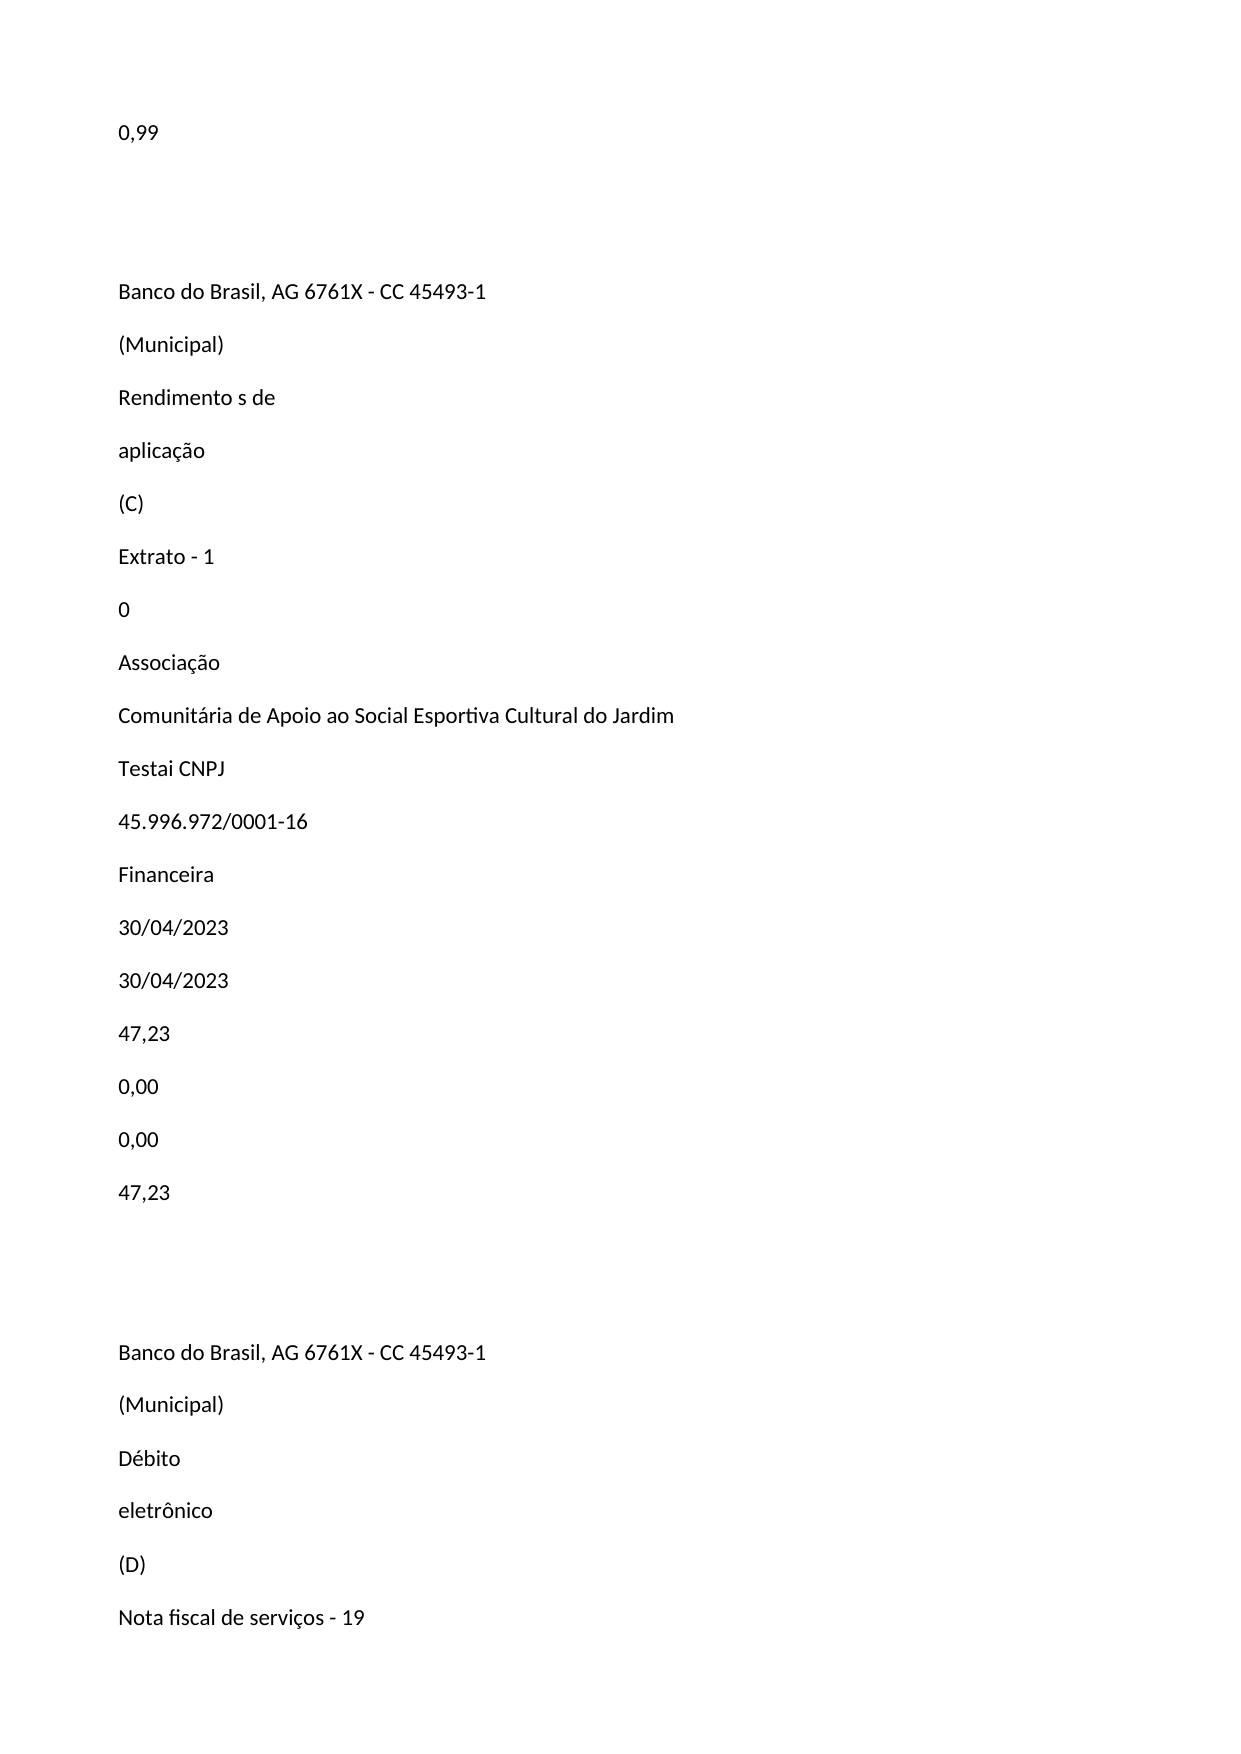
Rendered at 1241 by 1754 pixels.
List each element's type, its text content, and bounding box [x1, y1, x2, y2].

text (Municipal) [118, 330, 1122, 358]
text eletrônico [118, 1497, 1122, 1525]
text 47,23 [118, 1178, 1122, 1207]
text Banco do Brasil, AG 6761X - CC 45493-1 [118, 1338, 1122, 1366]
text Nota fiscal de serviços - 19 [118, 1603, 1122, 1631]
text Rendimento s de [118, 383, 1122, 411]
text aplicação [118, 436, 1122, 464]
text 0,00 [118, 1126, 1122, 1153]
text (C) [118, 489, 1122, 517]
text Banco do Brasil, AG 6761X - CC 45493-1 [118, 277, 1122, 305]
text Financeira [118, 860, 1122, 888]
text (Municipal) [118, 1391, 1122, 1419]
text Débito [118, 1444, 1122, 1472]
text 30/04/2023 [118, 966, 1122, 994]
text 30/04/2023 [118, 913, 1122, 941]
text Associação [118, 648, 1122, 676]
text 0 [118, 595, 1122, 623]
text 45.996.972/0001-16 [118, 807, 1122, 835]
text (D) [118, 1550, 1122, 1578]
text Testai CNPJ [118, 754, 1122, 782]
text 0,99 [118, 118, 1122, 146]
text 0,00 [118, 1072, 1122, 1101]
text 47,23 [118, 1019, 1122, 1047]
text Extrato - 1 [118, 542, 1122, 570]
text Comunitária de Apoio ao Social Esportiva Cultural do Jardim [118, 701, 1122, 729]
